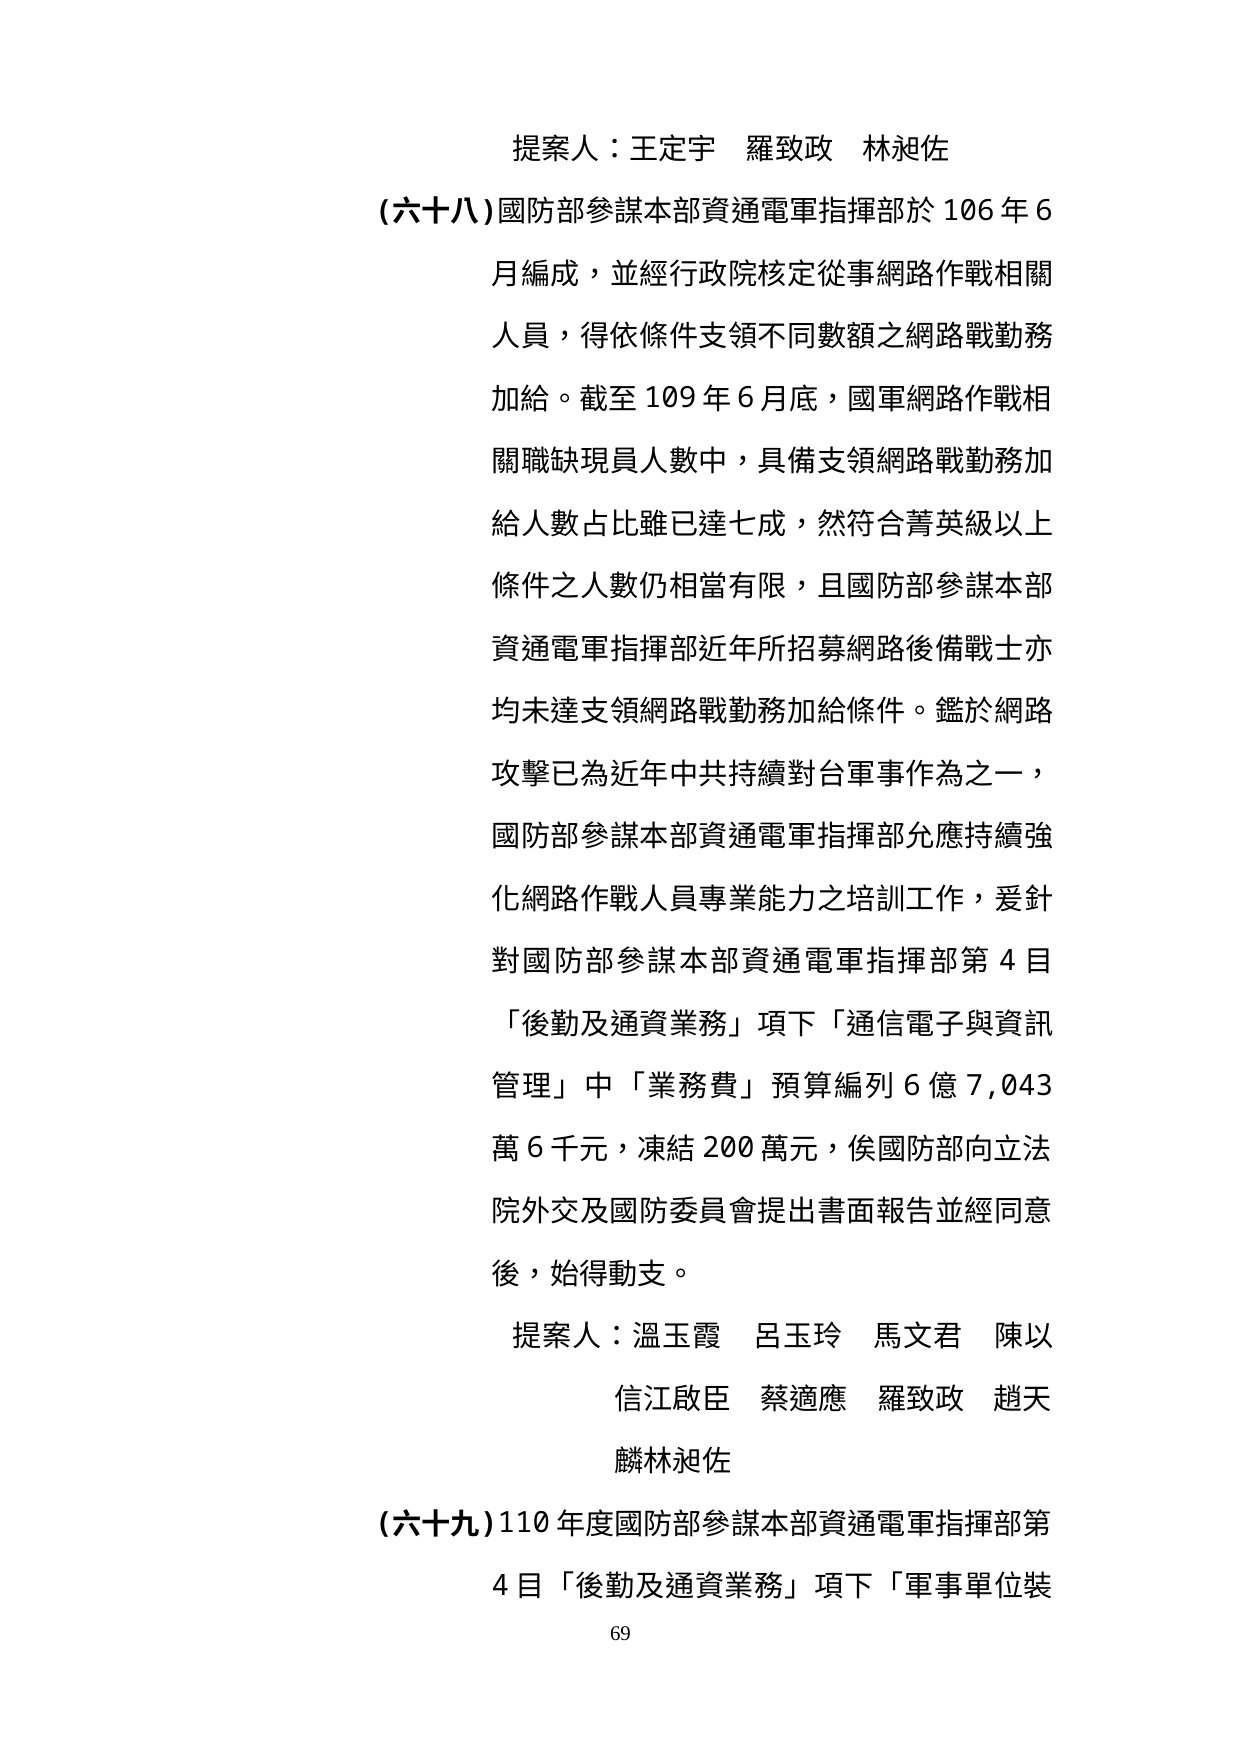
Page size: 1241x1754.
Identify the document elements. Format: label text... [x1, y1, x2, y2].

text 提案人：王定宇 羅致政 林昶佐 [512, 105, 1053, 167]
text (六十八)國防部參謀本部資通電軍指揮部於106年6月編成，並經行政院核定從事網路作戰相關人員，得依條件支領不同數額之網路戰勤務加給。截至109年6月底，國軍網路作戰相關職缺現員人數中，具備支領網路戰勤務加給人數占比雖已達七成，然符合菁英級以上條件之人數仍相當有限，且國防部參謀本部資通電軍指揮部近年所招募網路後備戰士亦均未達支領網路戰勤務加給條件。鑑於網路攻擊已為近年中共持續對台軍事作為之一，國防部參謀本部資通電軍指揮部允應持續強化網路作戰人員專業能力之培訓工作，爰針對國防部參謀本部資通電軍指揮部第4目「後勤及通資業務」項下「通信電子與資訊管理」中「業務費」預算編列6億7,043萬6千元，凍結200萬元，俟國防部向立法院外交及國防委員會提出書面報告並經同意後，始得動支。 [375, 167, 1053, 1292]
text (六十九)110年度國防部參謀本部資通電軍指揮部第4目「後勤及通資業務」項下「軍事單位裝 [375, 1480, 1053, 1605]
text 提案人：溫玉霞 呂玉玲 馬文君 陳以信江啟臣 蔡適應 羅致政 趙天麟林昶佐 [512, 1292, 1053, 1480]
